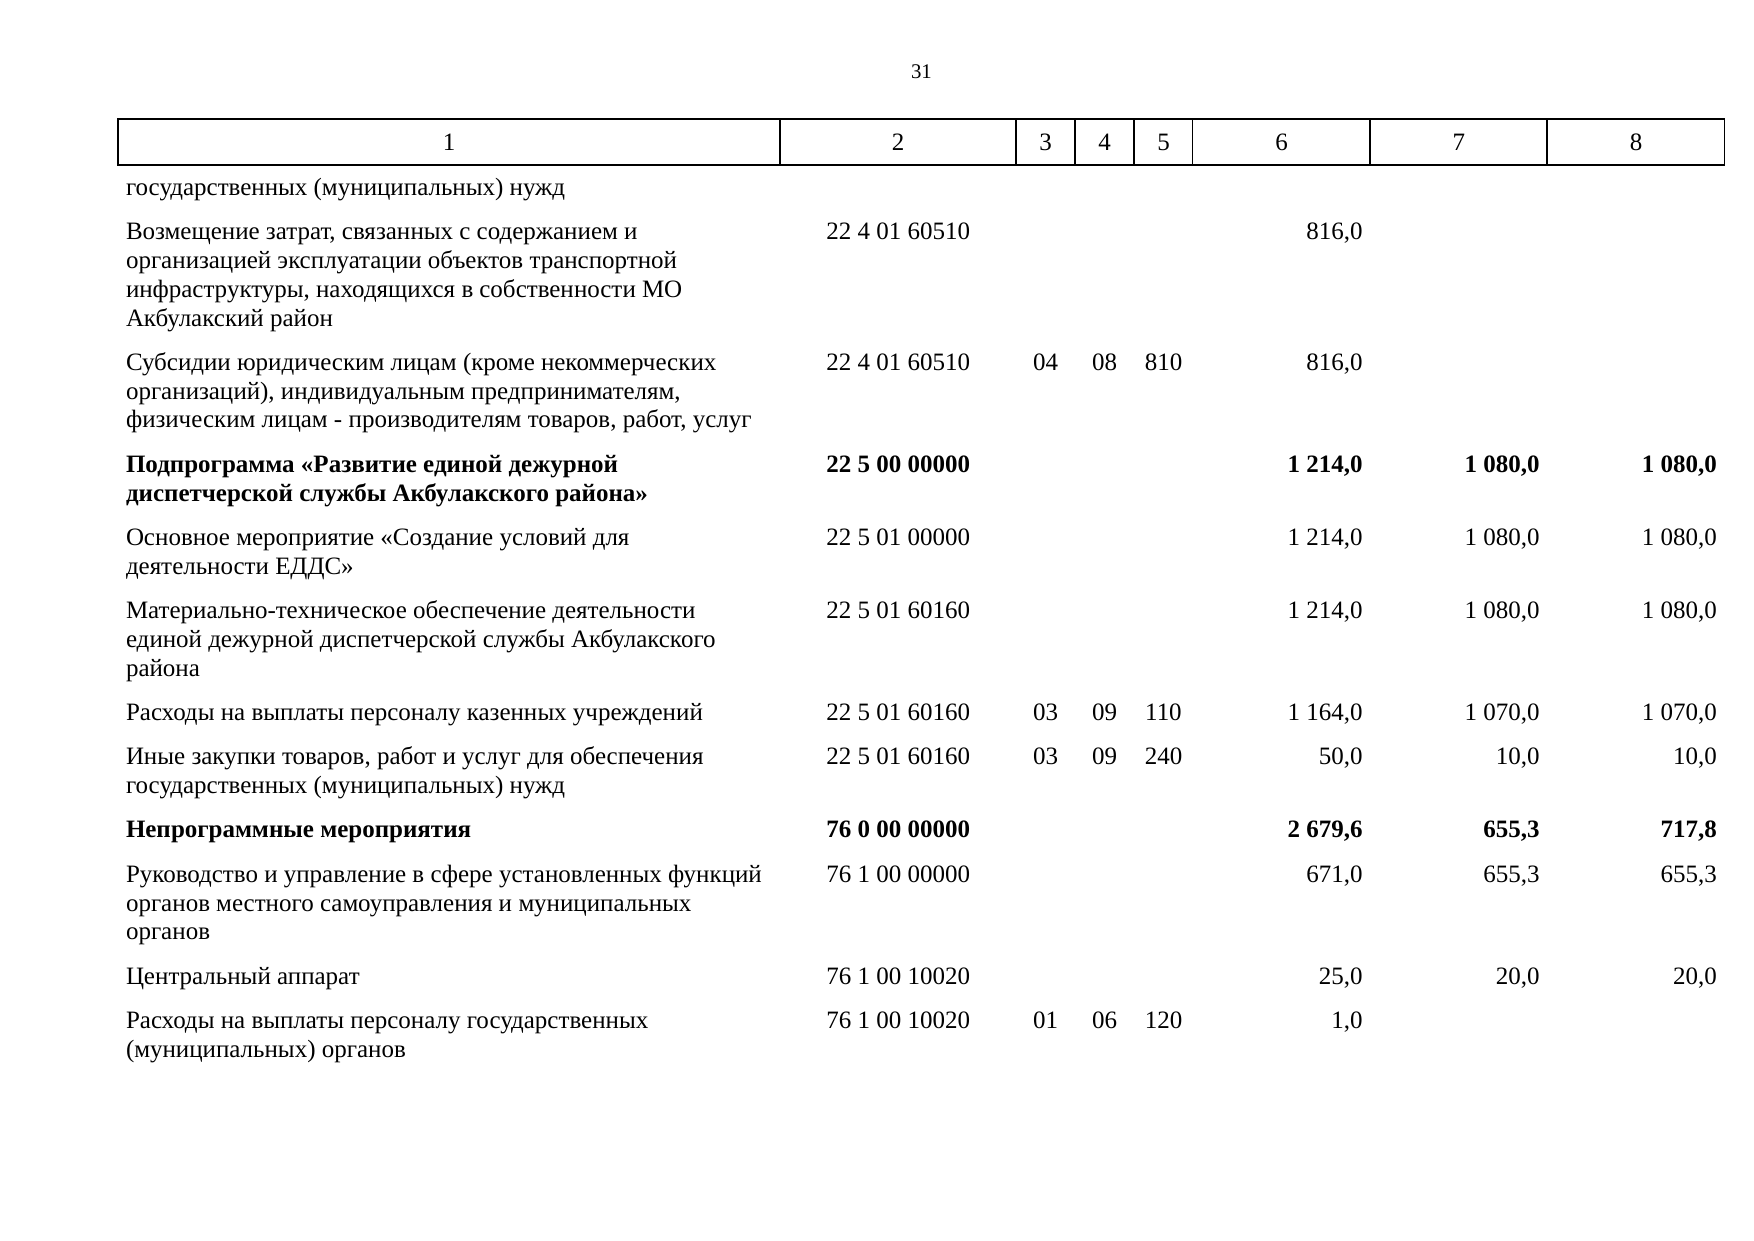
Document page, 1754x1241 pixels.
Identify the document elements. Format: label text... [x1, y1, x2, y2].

table_cell 110 [1134, 689, 1193, 733]
table_cell Непрограммные мероприятия [118, 807, 780, 851]
table_header [119, 120, 779, 164]
table_cell 03 [1016, 689, 1075, 733]
table_cell 76 1 00 00000 [780, 851, 1016, 953]
table_header 8 [1555, 128, 1716, 156]
table_cell [1016, 953, 1075, 997]
table_cell 1 164,0 [1193, 689, 1370, 733]
table_header 1 [126, 128, 772, 156]
table_cell [1547, 997, 1724, 1070]
table_cell 22 5 01 60160 [780, 587, 1016, 689]
table_cell [1370, 997, 1547, 1070]
table_cell 2 679,6 [1193, 807, 1370, 851]
table_header [1193, 120, 1369, 164]
table_cell [1016, 514, 1075, 587]
table_cell 1 080,0 [1370, 514, 1547, 587]
table_cell [1075, 514, 1134, 587]
table_cell [1075, 851, 1134, 953]
table_cell 1 214,0 [1193, 514, 1370, 587]
table_cell 1 070,0 [1370, 689, 1547, 733]
table_cell [1134, 514, 1193, 587]
table_cell 655,3 [1547, 851, 1724, 953]
table_cell Расходы на выплаты персоналу государственных (муниципальных) органов [118, 997, 780, 1070]
table_header 5 [1142, 128, 1185, 156]
table_cell [1075, 807, 1134, 851]
table_cell 09 [1075, 734, 1134, 807]
table_cell 22 5 00 00000 [780, 441, 1016, 514]
table_cell Основное мероприятие «Создание условий для деятельности ЕДДС» [118, 514, 780, 587]
table_cell [1075, 166, 1134, 208]
table_cell 76 1 00 10020 [780, 953, 1016, 997]
table_cell 240 [1134, 734, 1193, 807]
table_cell 1 214,0 [1193, 587, 1370, 689]
table_cell 1 070,0 [1547, 689, 1724, 733]
table_cell [1016, 166, 1075, 208]
table_cell [1134, 166, 1193, 208]
table_cell [1547, 339, 1724, 441]
table_cell [1075, 953, 1134, 997]
table_header 4 [1083, 128, 1126, 156]
table_cell 1 080,0 [1370, 441, 1547, 514]
table_cell 22 4 01 60510 [780, 339, 1016, 441]
table_cell 04 [1016, 339, 1075, 441]
table_cell [1016, 807, 1075, 851]
table_cell государственных (муниципальных) нужд [118, 166, 780, 208]
table_cell 655,3 [1370, 807, 1547, 851]
table_cell [780, 166, 1016, 208]
table_cell 816,0 [1193, 339, 1370, 441]
table_cell 03 [1016, 734, 1075, 807]
table_cell 10,0 [1547, 734, 1724, 807]
table_cell 20,0 [1370, 953, 1547, 997]
table_cell Материально-техническое обеспечение деятельности единой дежурной диспетчерской службы Акбулакского района [118, 587, 780, 689]
table_cell [1016, 587, 1075, 689]
table_cell 06 [1075, 997, 1134, 1070]
table_cell 22 5 01 60160 [780, 689, 1016, 733]
table_cell [1134, 807, 1193, 851]
table_cell 10,0 [1370, 734, 1547, 807]
table_cell [1370, 209, 1547, 339]
table_cell 816,0 [1193, 209, 1370, 339]
table_cell 20,0 [1547, 953, 1724, 997]
table_cell 655,3 [1370, 851, 1547, 953]
table_cell [1193, 166, 1370, 208]
table_cell Возмещение затрат, связанных с содержанием и организацией эксплуатации объектов транспортной инфраструктуры, находящихся в собственности МО Акбулакский район [118, 209, 780, 339]
table_cell 810 [1134, 339, 1193, 441]
table_header [1135, 120, 1192, 164]
table_cell [1075, 209, 1134, 339]
table_cell 22 5 01 60160 [780, 734, 1016, 807]
table_cell [1134, 441, 1193, 514]
table_cell Иные закупки товаров, работ и услуг для обеспечения государственных (муниципальных) нужд [118, 734, 780, 807]
table_cell 25,0 [1193, 953, 1370, 997]
table_cell 22 4 01 60510 [780, 209, 1016, 339]
table_cell 76 1 00 10020 [780, 997, 1016, 1070]
table_cell 08 [1075, 339, 1134, 441]
table_cell [1016, 441, 1075, 514]
table_cell 717,8 [1547, 807, 1724, 851]
table_cell 1 214,0 [1193, 441, 1370, 514]
table_cell [1547, 209, 1724, 339]
table_cell 09 [1075, 689, 1134, 733]
table_cell [1016, 209, 1075, 339]
table_header [1548, 120, 1724, 164]
table_cell 1 080,0 [1547, 514, 1724, 587]
table_cell [1134, 953, 1193, 997]
table_cell 1 080,0 [1547, 587, 1724, 689]
table_cell 1 080,0 [1370, 587, 1547, 689]
table_header 7 [1378, 128, 1539, 156]
table_cell 50,0 [1193, 734, 1370, 807]
table_cell Расходы на выплаты персоналу казенных учреждений [118, 689, 780, 733]
table_header [1076, 120, 1133, 164]
table_header [1017, 120, 1074, 164]
table_cell [1370, 339, 1547, 441]
table_header 3 [1024, 128, 1067, 156]
table_cell Центральный аппарат [118, 953, 780, 997]
table_cell [1016, 851, 1075, 953]
table_cell [1134, 209, 1193, 339]
table_header [1371, 120, 1546, 164]
table_cell Подпрограмма «Развитие единой дежурной диспетчерской службы Акбулакского района» [118, 441, 780, 514]
table_cell [1075, 441, 1134, 514]
table_cell 671,0 [1193, 851, 1370, 953]
table_cell Субсидии юридическим лицам (кроме некоммерческих организаций), индивидуальным предпринимателям, физическим лицам - производителям товаров, работ, услуг [118, 339, 780, 441]
table_header 2 [788, 128, 1008, 156]
table_cell 1 080,0 [1547, 441, 1724, 514]
table_cell 22 5 01 00000 [780, 514, 1016, 587]
table_header 6 [1201, 128, 1362, 156]
table_cell 01 [1016, 997, 1075, 1070]
table_cell [1370, 166, 1547, 208]
table_cell [1547, 166, 1724, 208]
table_cell Руководство и управление в сфере установленных функций органов местного самоуправления и муниципальных органов [118, 851, 780, 953]
table_cell [1134, 587, 1193, 689]
table_cell [1134, 851, 1193, 953]
table_cell 120 [1134, 997, 1193, 1070]
table_cell 1,0 [1193, 997, 1370, 1070]
table_cell [1075, 587, 1134, 689]
table_header [781, 120, 1015, 164]
table_cell 76 0 00 00000 [780, 807, 1016, 851]
